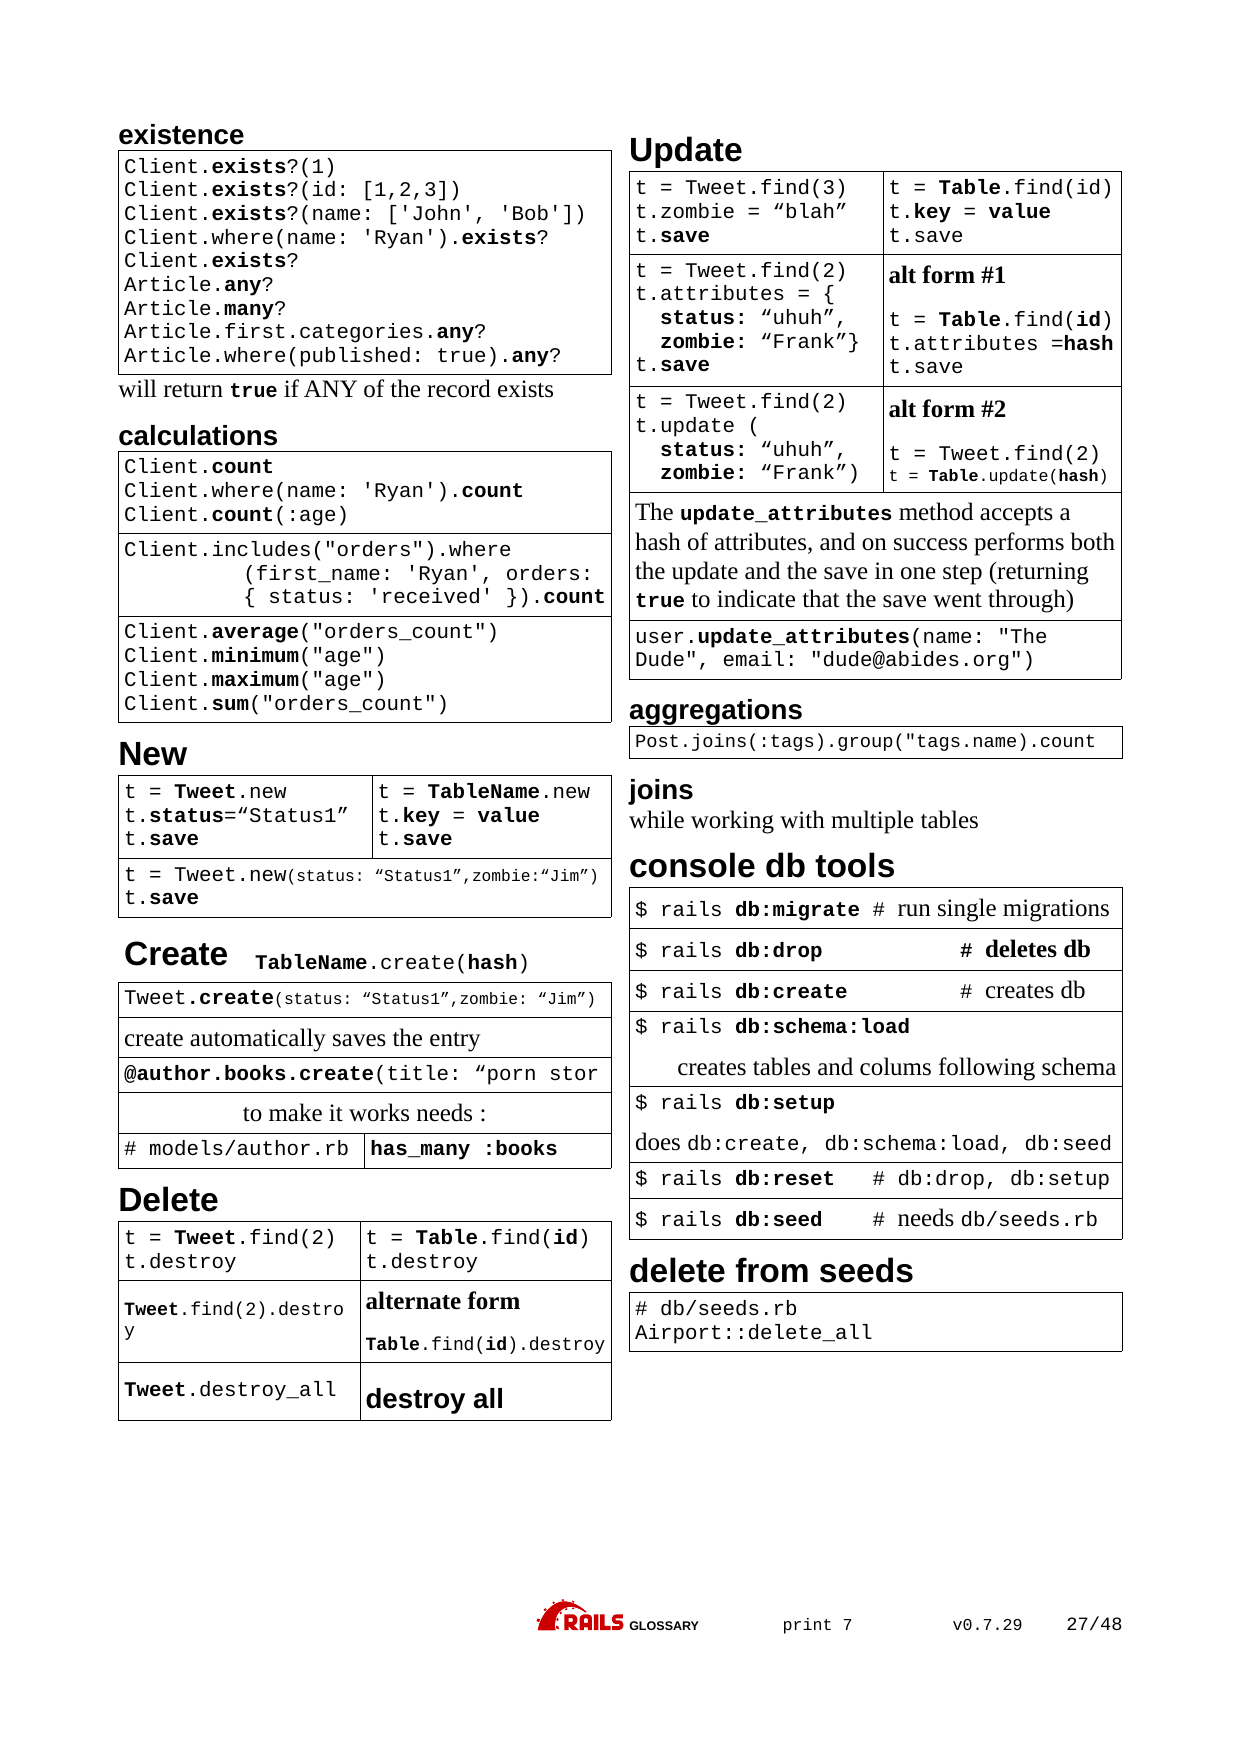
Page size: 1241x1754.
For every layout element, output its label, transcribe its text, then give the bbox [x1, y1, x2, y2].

table_cell has_many :books [365, 1134, 611, 1168]
table_cell $ rails db:create # creates db [630, 971, 1122, 1011]
table_header $ rails db:migrate # run single migrations [630, 888, 1122, 928]
table_cell t = Tweet.find(2) t.attributes = { status: “uhuh”, zombie: “Frank”} t.save [630, 255, 883, 386]
table_cell create automatically saves the entry [119, 1018, 611, 1057]
subtitle console db tools [629, 846, 1122, 884]
table_cell does db:create, db:schema:load, db:seed [630, 1121, 1122, 1162]
table_cell Tweet.destroy_all [119, 1363, 360, 1420]
table_cell Tweet.find(2).destroy [119, 1281, 360, 1362]
subtitle aggregations [629, 694, 1122, 726]
table_header Client.exists?(1) Client.exists?(id: [1,2,3]) Client.exists?(name: ['John', 'Bob']) Client.where(name: 'Ryan').exists? Client.exists? Article.any? Article.many? Article.first.categories.any? Article.where(published: true).any? [119, 151, 611, 374]
table_cell Tweet.create(status: “Status1”,zombie: “Jim”) [119, 983, 611, 1017]
subtitle delete from seeds [629, 1251, 1122, 1289]
table_cell $ rails db:setup [630, 1087, 1122, 1121]
subtitle Delete [118, 1180, 611, 1218]
table_cell alt form #1 t = Table.find(id) t.attributes =hash t.save [884, 255, 1121, 386]
table_cell Client.average("orders_count") Client.minimum("age") Client.maximum("age") Client.sum("orders_count") [119, 617, 611, 722]
table_cell t = Tweet.new(status: “Status1”,zombie:“Jim”) t.save [119, 859, 611, 917]
table_cell destroy all [361, 1363, 611, 1420]
subtitle Update [629, 130, 1122, 168]
subtitle joins [629, 773, 1122, 805]
table_header Post.joins(:tags).group("tags.name).count [630, 727, 1122, 758]
subtitle calculations [118, 419, 611, 451]
table_cell Create [118, 918, 249, 982]
table_cell t = Tweet.find(2) t.update ( status: “uhuh”, zombie: “Frank”) [630, 387, 883, 492]
table_header t = Tweet.find(2) t.destroy [119, 1222, 360, 1280]
text while working with multiple tables [629, 805, 1122, 834]
table_cell $ rails db:drop # deletes db [630, 929, 1122, 969]
table_header t = Table.find(id) t.destroy [361, 1222, 611, 1280]
table_cell The update_attributes method accepts a hash of attributes, and on success performs both the update and the save in one step (returning true to indicate that the save went through) [630, 493, 1121, 620]
table_cell TableName.create(hash) [249, 918, 611, 982]
table_cell $ rails db:reset # db:drop, db:setup [630, 1163, 1122, 1197]
table_cell @author.books.create(title: “porn stor [119, 1058, 611, 1092]
table_header t = Tweet.new t.status=“Status1” t.save [119, 776, 372, 858]
table_header t = TableName.new t.key = value t.save [373, 776, 611, 858]
table_cell to make it works needs : [119, 1093, 611, 1133]
table_cell alternate form Table.find(id).destroy [361, 1281, 611, 1362]
table_header t = Table.find(id) t.key = value t.save [884, 172, 1121, 254]
subtitle New [118, 734, 611, 772]
text will return true if ANY of the record exists [118, 375, 611, 404]
table_header Client.count Client.where(name: 'Ryan').count Client.count(:age) [119, 452, 611, 533]
table_cell user.update_attributes(name: "The Dude", email: "dude@abides.org") [630, 621, 1121, 679]
table_header # db/seeds.rb Airport::delete_all [630, 1293, 1122, 1351]
table_cell # models/author.rb [119, 1134, 364, 1168]
table_cell $ rails db:schema:load [630, 1012, 1122, 1046]
table_cell creates tables and colums following schema [630, 1046, 1122, 1086]
table_cell Client.includes("orders").where (first_name: 'Ryan', orders: { status: 'received' }).count [119, 534, 611, 616]
table_header $ rails db:seed # needs db/seeds.rb [630, 1199, 1122, 1239]
subtitle existence [118, 118, 611, 150]
table_header t = Tweet.find(3) t.zombie = “blah” t.save [630, 172, 883, 254]
table_cell alt form #2 t = Tweet.find(2) t = Table.update(hash) [884, 387, 1121, 492]
